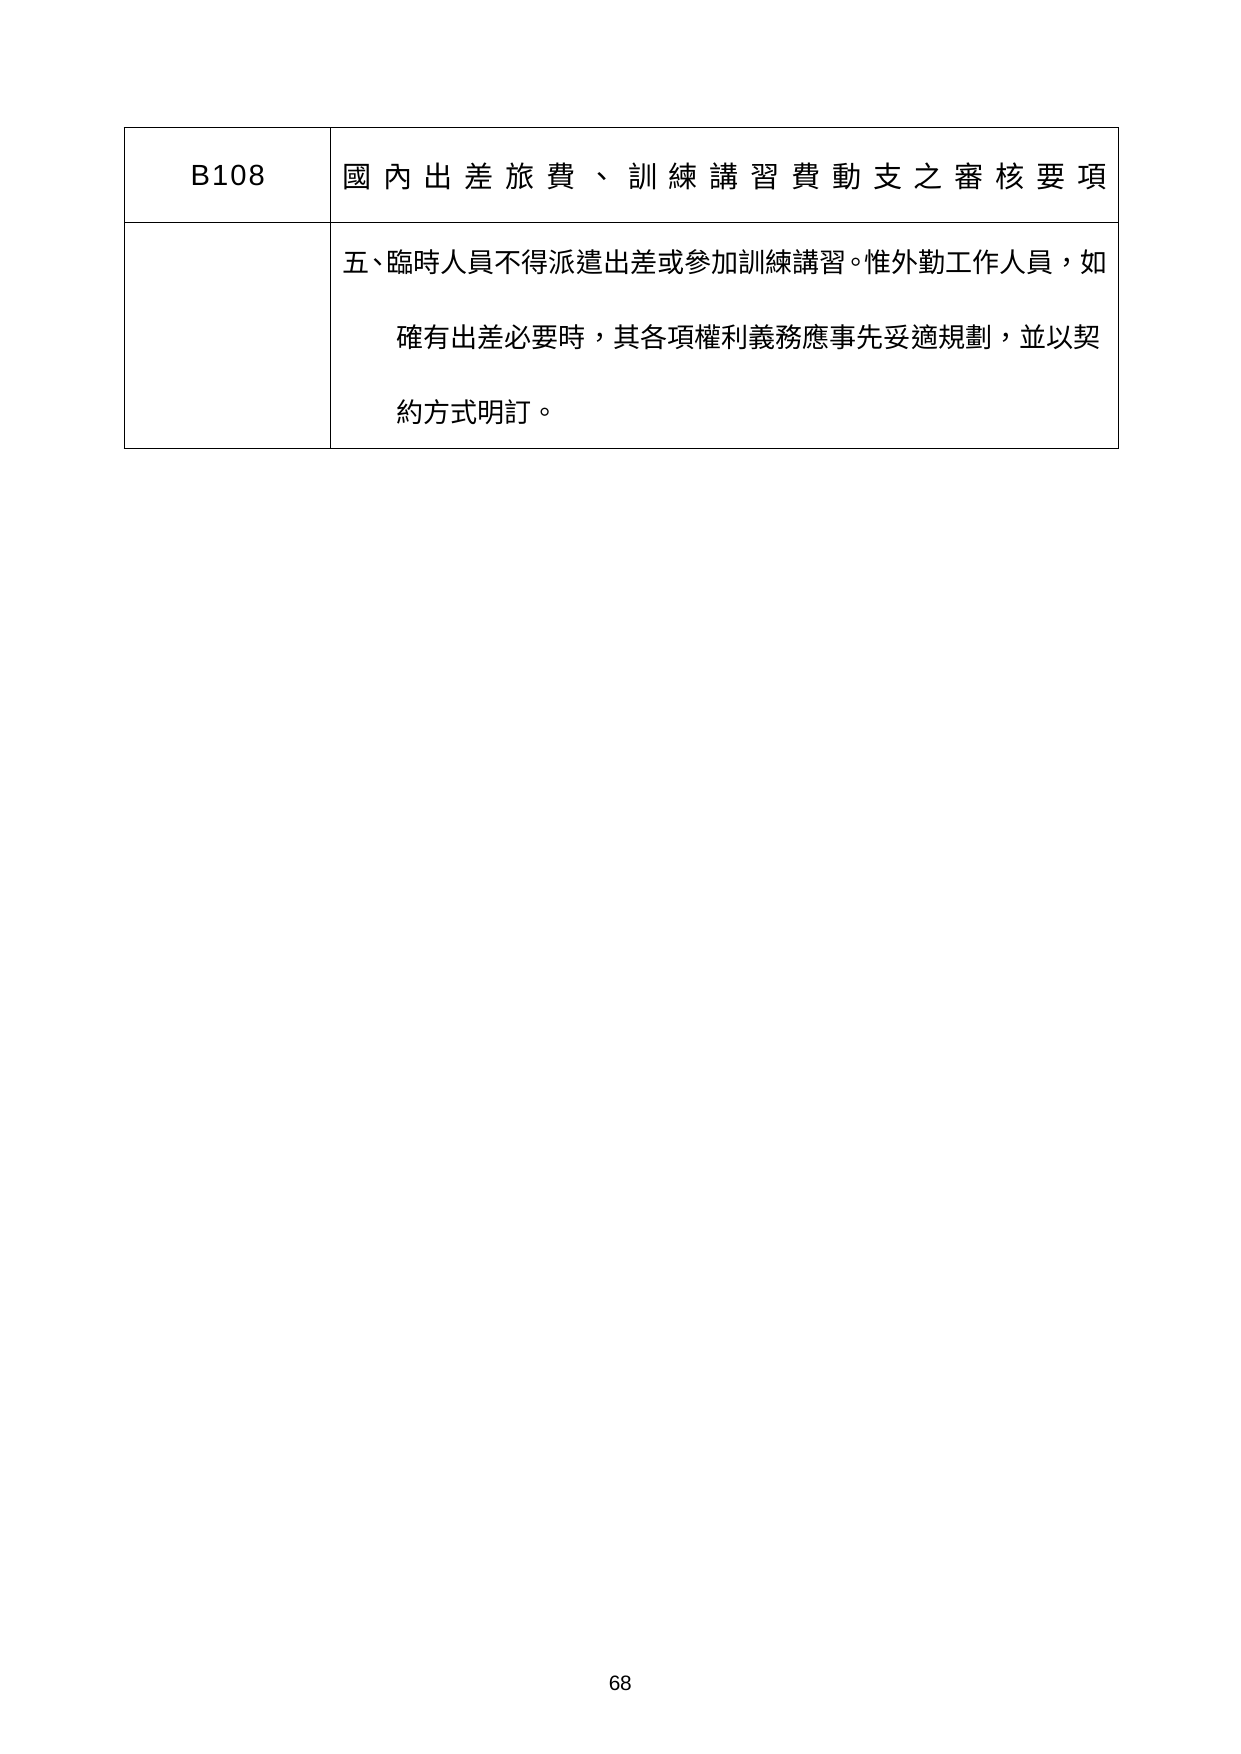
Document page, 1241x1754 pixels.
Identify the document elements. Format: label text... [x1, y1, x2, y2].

table_cell [125, 223, 330, 448]
table_header B108 [125, 128, 330, 222]
table_cell 五、臨時人員不得派遣出差或參加訓練講習。惟外勤工作人員，如確有出差必要時，其各項權利義務應事先妥適規劃，並以契約方式明訂。 [331, 223, 1118, 448]
table_header 國內出差旅費、訓練講習費動支之審核要項 [331, 128, 1118, 222]
